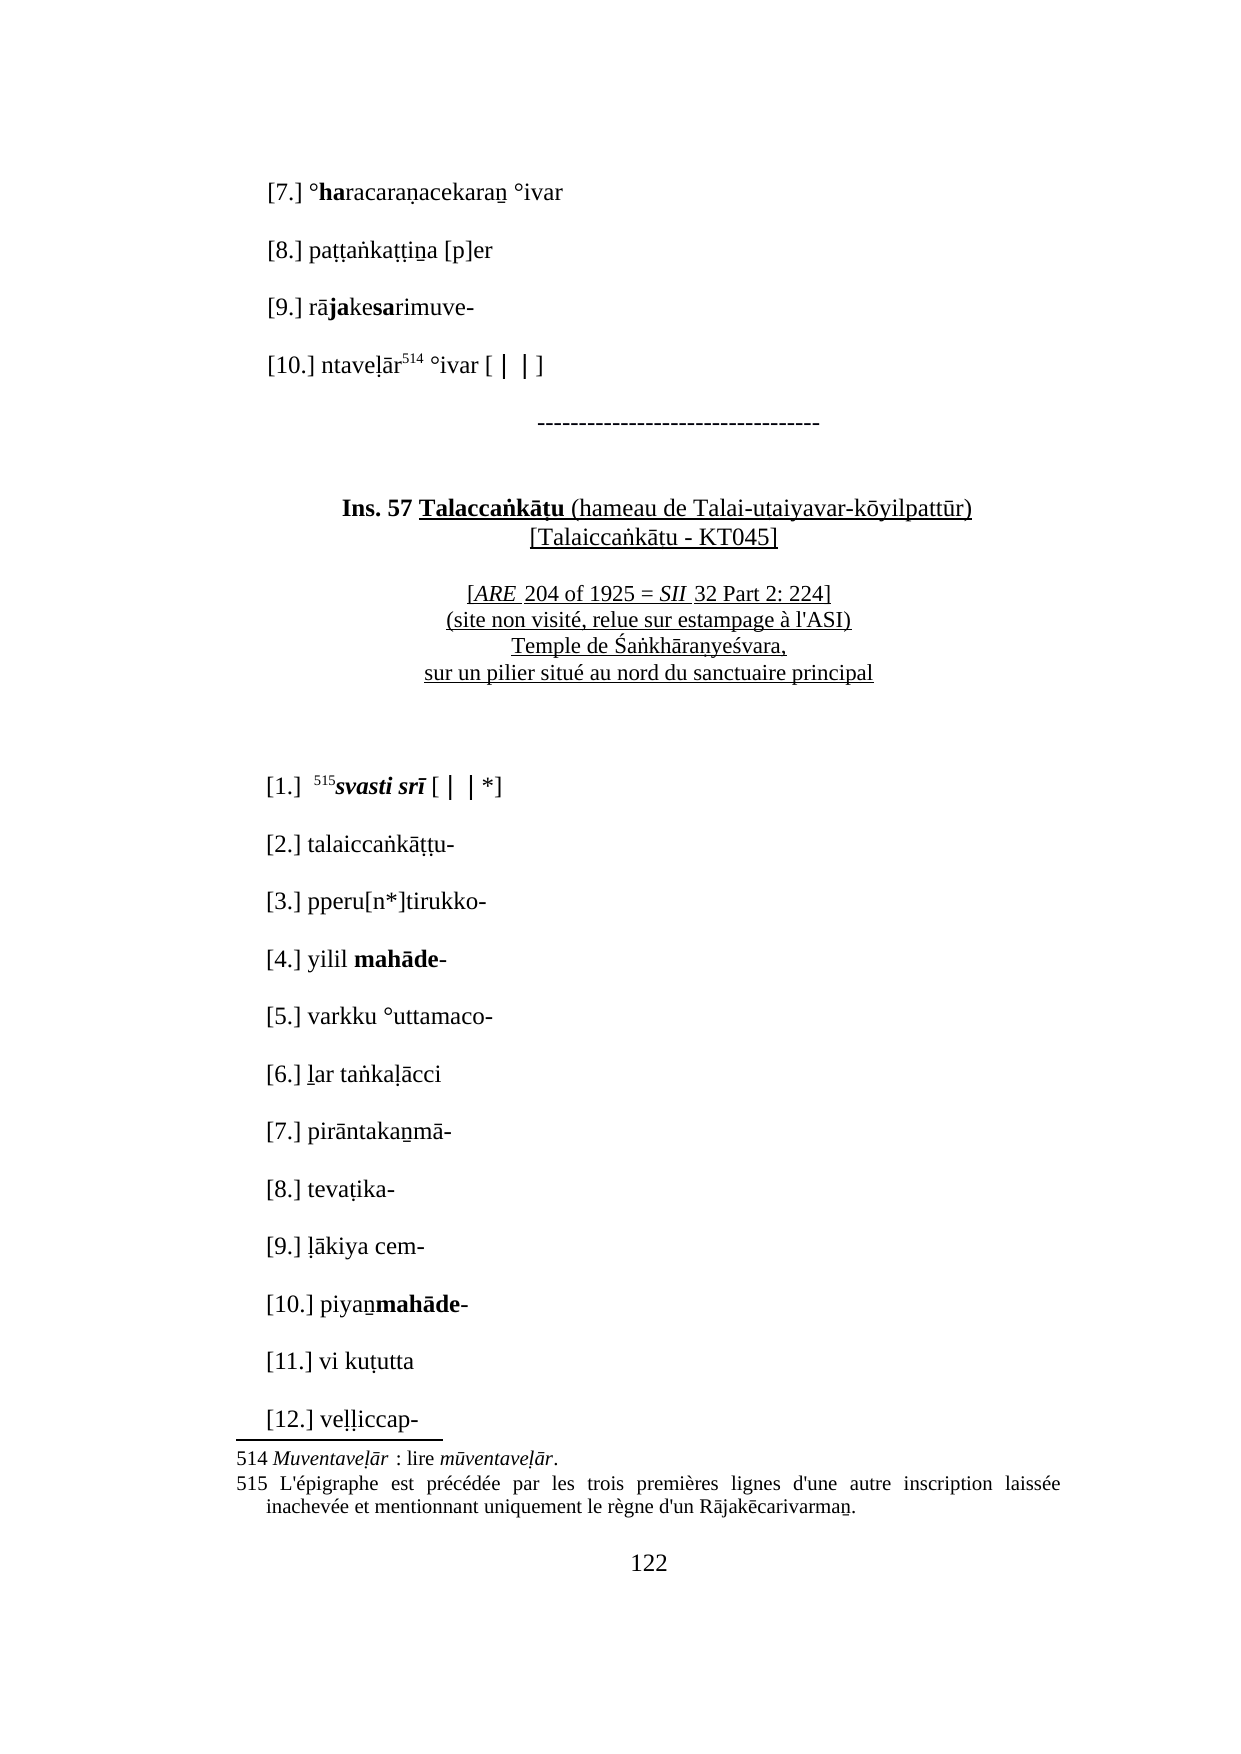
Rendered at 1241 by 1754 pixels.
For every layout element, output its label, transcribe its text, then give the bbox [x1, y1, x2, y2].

text [4.] yilil mahāde- [266, 944, 1033, 973]
text [10.] piyaṉmahāde- [266, 1289, 1033, 1318]
text [10.] ntaveḷār °ivar [❘❘] [267, 350, 1004, 378]
text [9.] rājakesarimuve- [267, 292, 1004, 321]
text [7.] pirāntakaṉmā- [266, 1116, 1033, 1145]
text Muventaveḷār : lire mūventaveḷār. [236, 1446, 1061, 1470]
text ---------------------------------- [296, 407, 1061, 436]
text [Talaiccaṅkāṭu - KT045] [252, 522, 1061, 551]
text [8.] paṭṭaṅkaṭṭiṉa [p]er [267, 235, 1004, 263]
text [3.] pperu[n*]tirukko- [266, 886, 1033, 915]
text [5.] varkku °uttamaco- [266, 1001, 1033, 1030]
text [2.] talaiccaṅkāṭṭu- [266, 829, 1033, 858]
text [12.] veḷḷiccap- [266, 1404, 1033, 1433]
text (site non visité, relue sur estampage à l'ASI) [265, 606, 1033, 632]
text [6.] ḻar taṅkaḷācci [266, 1059, 1033, 1088]
text [11.] vi kuṭutta [266, 1346, 1033, 1375]
text [8.] tevaṭika- [266, 1174, 1033, 1203]
text Ins. 57 Talaccaṅkāṭu (hameau de Talai-uṭaiyavar-kōyilpattūr) [252, 493, 1061, 522]
text sur un pilier situé au nord du sanctuaire principal [265, 659, 1033, 685]
text [1.] svasti srī [❘❘*] [266, 771, 1033, 800]
text [9.] ḷākiya cem- [266, 1231, 1033, 1260]
text L'épigraphe est précédée par les trois premières lignes d'une autre inscription laissée inachevée et mentionnant uniquement le règne d'un Rājakēcarivarmaṉ. [236, 1470, 1061, 1518]
text [7.] °haracaraṇacekaraṉ °ivar [267, 177, 1004, 206]
text [ARE 204 of 1925 = SII 32 Part 2: 224] [265, 580, 1033, 606]
text Temple de Śaṅkhāraṇyeśvara, [265, 632, 1033, 659]
